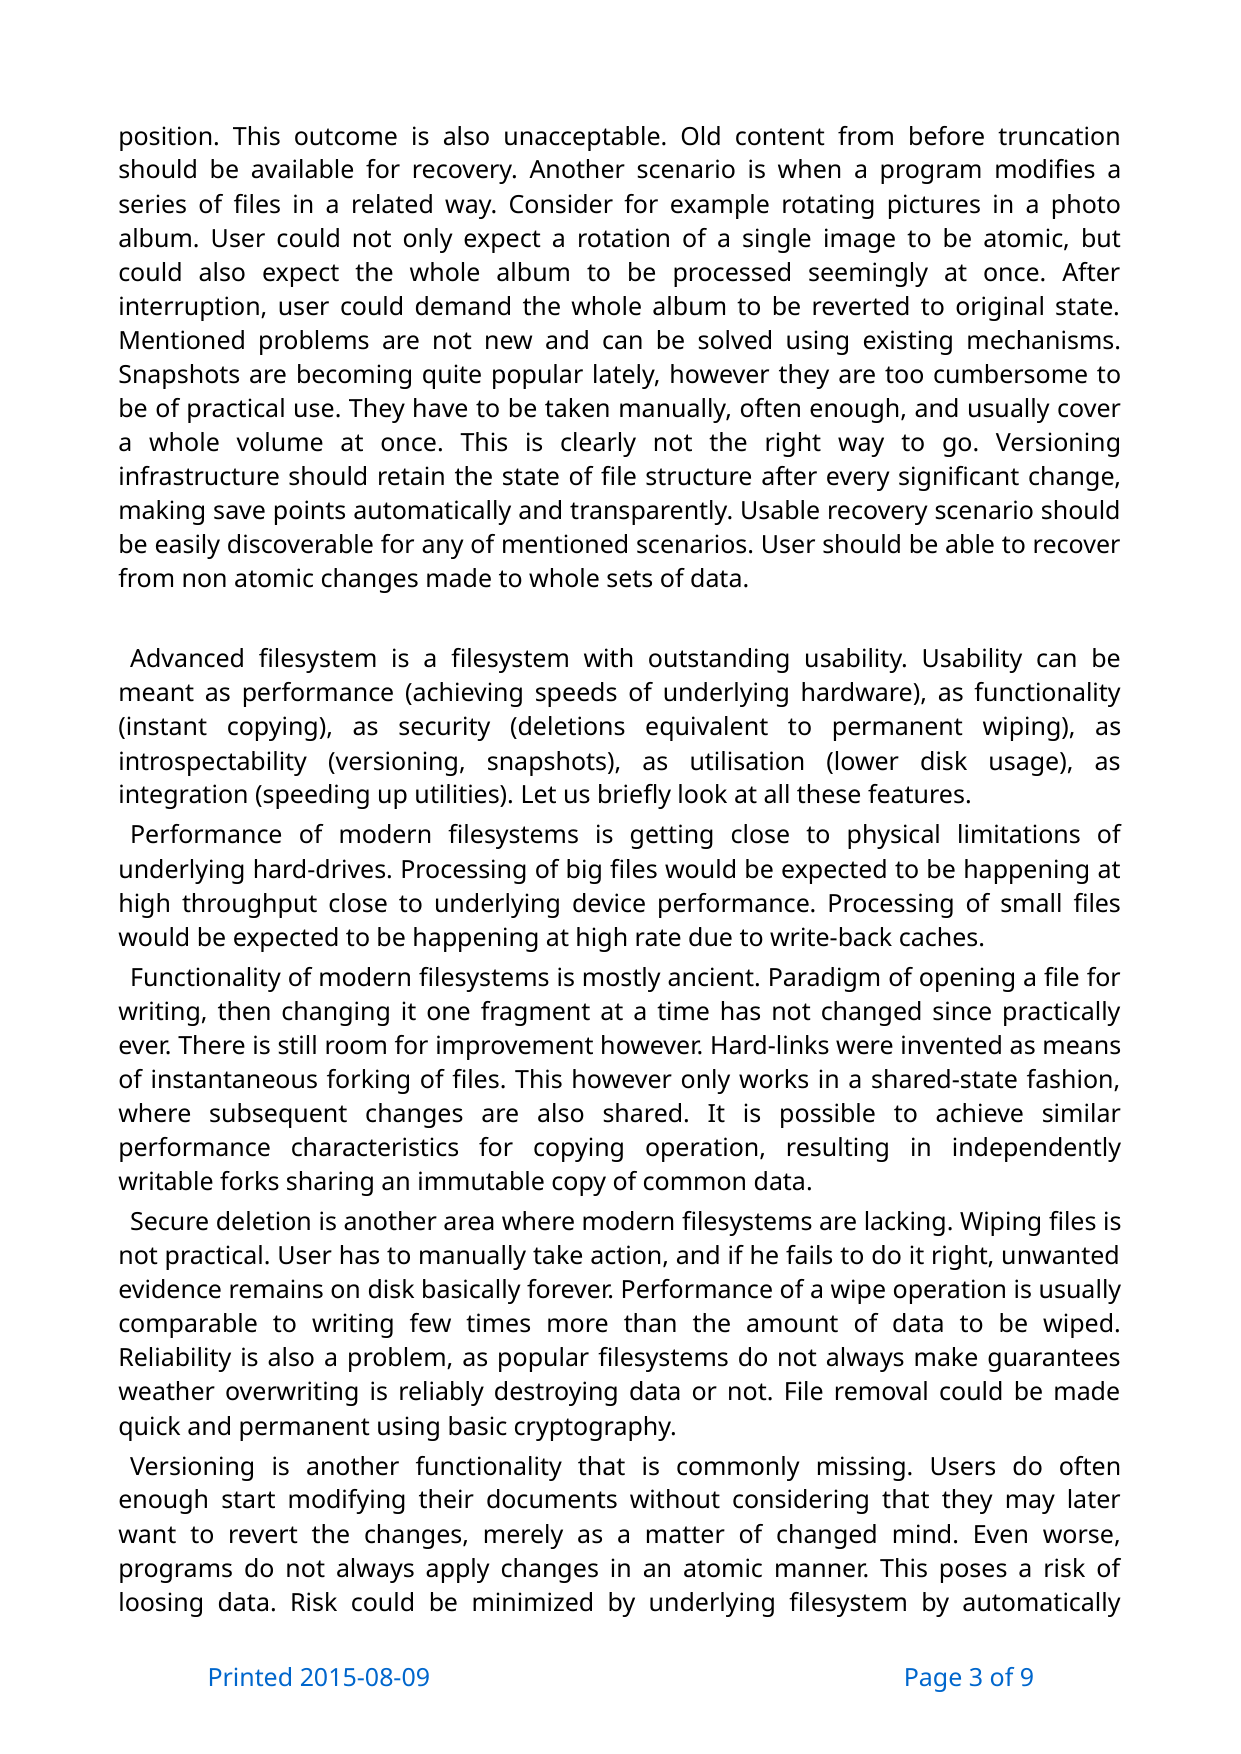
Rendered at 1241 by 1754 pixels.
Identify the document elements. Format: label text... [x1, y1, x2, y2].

text position. This outcome is also unacceptable. Old content from before truncation should be available for recovery. Another scenario is when a program modifies a series of files in a related way. Consider for example rotating pictures in a photo album. User could not only expect a rotation of a single image to be atomic, but could also expect the whole album to be processed seemingly at once. After interruption, user could demand the whole album to be reverted to original state. Mentioned problems are not new and can be solved using existing mechanisms. Snapshots are becoming quite popular lately, however they are too cumbersome to be of practical use. They have to be taken manually, often enough, and usually cover a whole volume at once. This is clearly not the right way to go. Versioning infrastructure should retain the state of file structure after every significant change, making save points automatically and transparently. Usable recovery scenario should be easily discoverable for any of mentioned scenarios. User should be able to recover from non atomic changes made to whole sets of data. [118, 118, 1122, 595]
text Functionality of modern filesystems is mostly ancient. Paradigm of opening a file for writing, then changing it one fragment at a time has not changed since practically ever. There is still room for improvement however. Hard-links were invented as means of instantaneous forking of files. This however only works in a shared-state fashion, where subsequent changes are also shared. It is possible to achieve similar performance characteristics for copying operation, resulting in independently writable forks sharing an immutable copy of common data. [118, 959, 1122, 1198]
text Versioning is another functionality that is commonly missing. Users do often enough start modifying their documents without considering that they may later want to revert the changes, merely as a matter of changed mind. Even worse, programs do not always apply changes in an atomic manner. This poses a risk of loosing data. Risk could be minimized by underlying filesystem by automatically [118, 1448, 1122, 1618]
text Performance of modern filesystems is getting close to physical limitations of underlying hard-drives. Processing of big files would be expected to be happening at high throughput close to underlying device performance. Processing of small files would be expected to be happening at high rate due to write-back caches. [118, 817, 1122, 953]
text Secure deletion is another area where modern filesystems are lacking. Wiping files is not practical. User has to manually take action, and if he fails to do it right, unwanted evidence remains on disk basically forever. Performance of a wipe operation is usually comparable to writing few times more than the amount of data to be wiped. Reliability is also a problem, as popular filesystems do not always make guarantees weather overwriting is reliably destroying data or not. File removal could be made quick and permanent using basic cryptography. [118, 1204, 1122, 1442]
text Advanced filesystem is a filesystem with outstanding usability. Usability can be meant as performance (achieving speeds of underlying hardware), as functionality (instant copying), as security (deletions equivalent to permanent wiping), as introspectability (versioning, snapshots), as utilisation (lower disk usage), as integration (speeding up utilities). Let us briefly look at all these features. [118, 641, 1122, 811]
